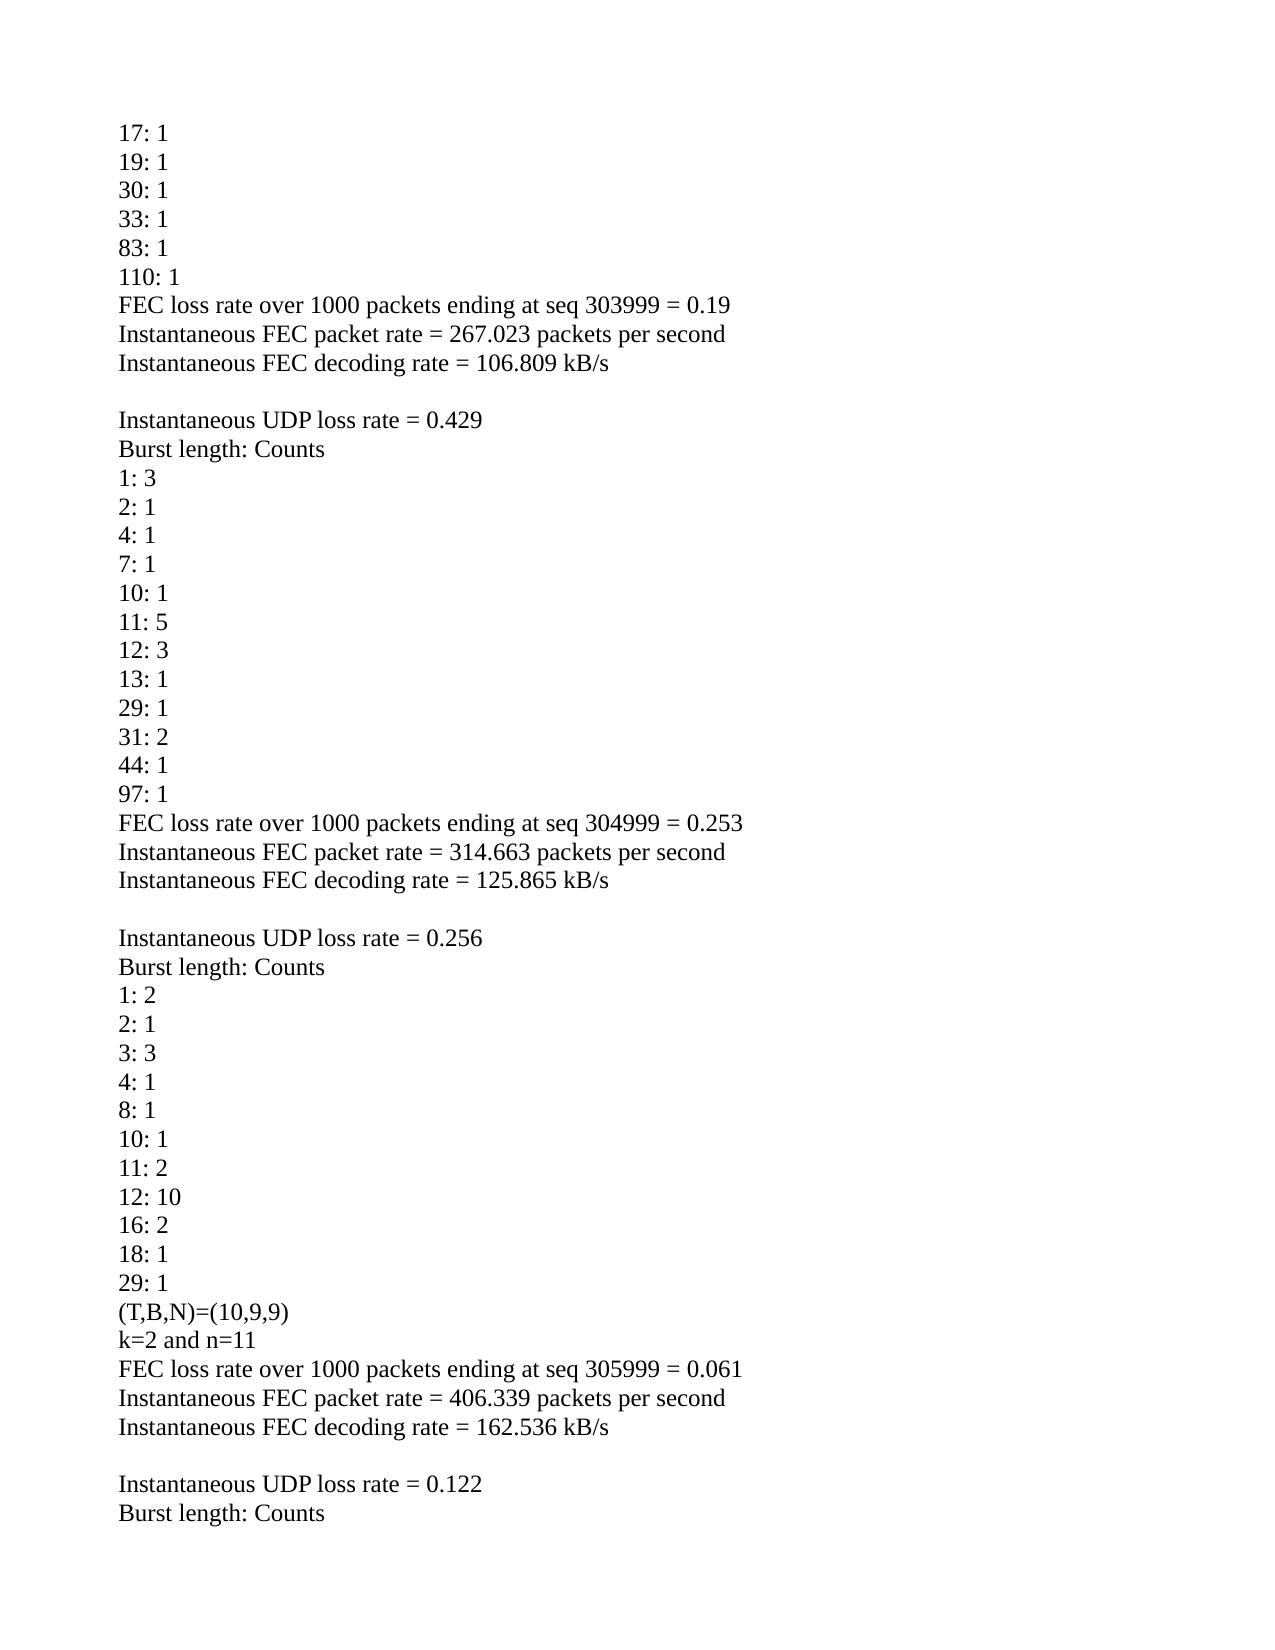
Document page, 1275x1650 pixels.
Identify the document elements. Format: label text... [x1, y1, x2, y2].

text Burst length: Counts [118, 952, 1157, 981]
text Instantaneous UDP loss rate = 0.122 [118, 1469, 1157, 1498]
text 12: 3 [118, 636, 1157, 664]
text 83: 1 [118, 233, 1157, 262]
text Instantaneous FEC packet rate = 314.663 packets per second [118, 837, 1157, 866]
text 19: 1 [118, 147, 1157, 176]
text 11: 5 [118, 607, 1157, 636]
text 4: 1 [118, 521, 1157, 549]
text k=2 and n=11 [118, 1326, 1157, 1354]
text Instantaneous FEC decoding rate = 162.536 kB/s [118, 1412, 1157, 1441]
text 7: 1 [118, 549, 1157, 578]
text 16: 2 [118, 1211, 1157, 1239]
text 3: 3 [118, 1038, 1157, 1067]
text 97: 1 [118, 779, 1157, 808]
text 29: 1 [118, 693, 1157, 722]
text Burst length: Counts [118, 1498, 1157, 1527]
text 17: 1 [118, 118, 1157, 147]
text 8: 1 [118, 1096, 1157, 1124]
text 4: 1 [118, 1067, 1157, 1096]
text 18: 1 [118, 1239, 1157, 1268]
text 44: 1 [118, 751, 1157, 779]
text 1: 3 [118, 463, 1157, 492]
text Instantaneous FEC decoding rate = 125.865 kB/s [118, 866, 1157, 894]
text 110: 1 [118, 262, 1157, 291]
text 29: 1 [118, 1268, 1157, 1297]
text (T,B,N)=(10,9,9) [118, 1297, 1157, 1326]
text 2: 1 [118, 1009, 1157, 1038]
text FEC loss rate over 1000 packets ending at seq 305999 = 0.061 [118, 1354, 1157, 1383]
text 10: 1 [118, 578, 1157, 607]
text Instantaneous FEC packet rate = 267.023 packets per second [118, 319, 1157, 348]
text 30: 1 [118, 176, 1157, 204]
text 1: 2 [118, 981, 1157, 1009]
text Instantaneous FEC decoding rate = 106.809 kB/s [118, 348, 1157, 377]
text 33: 1 [118, 204, 1157, 233]
text 12: 10 [118, 1182, 1157, 1211]
text Instantaneous UDP loss rate = 0.429 [118, 406, 1157, 434]
text Burst length: Counts [118, 434, 1157, 463]
text Instantaneous FEC packet rate = 406.339 packets per second [118, 1383, 1157, 1412]
text 10: 1 [118, 1124, 1157, 1153]
text 31: 2 [118, 722, 1157, 751]
text 2: 1 [118, 492, 1157, 521]
text FEC loss rate over 1000 packets ending at seq 303999 = 0.19 [118, 291, 1157, 319]
text FEC loss rate over 1000 packets ending at seq 304999 = 0.253 [118, 808, 1157, 837]
text 11: 2 [118, 1153, 1157, 1182]
text 13: 1 [118, 664, 1157, 693]
text Instantaneous UDP loss rate = 0.256 [118, 923, 1157, 952]
